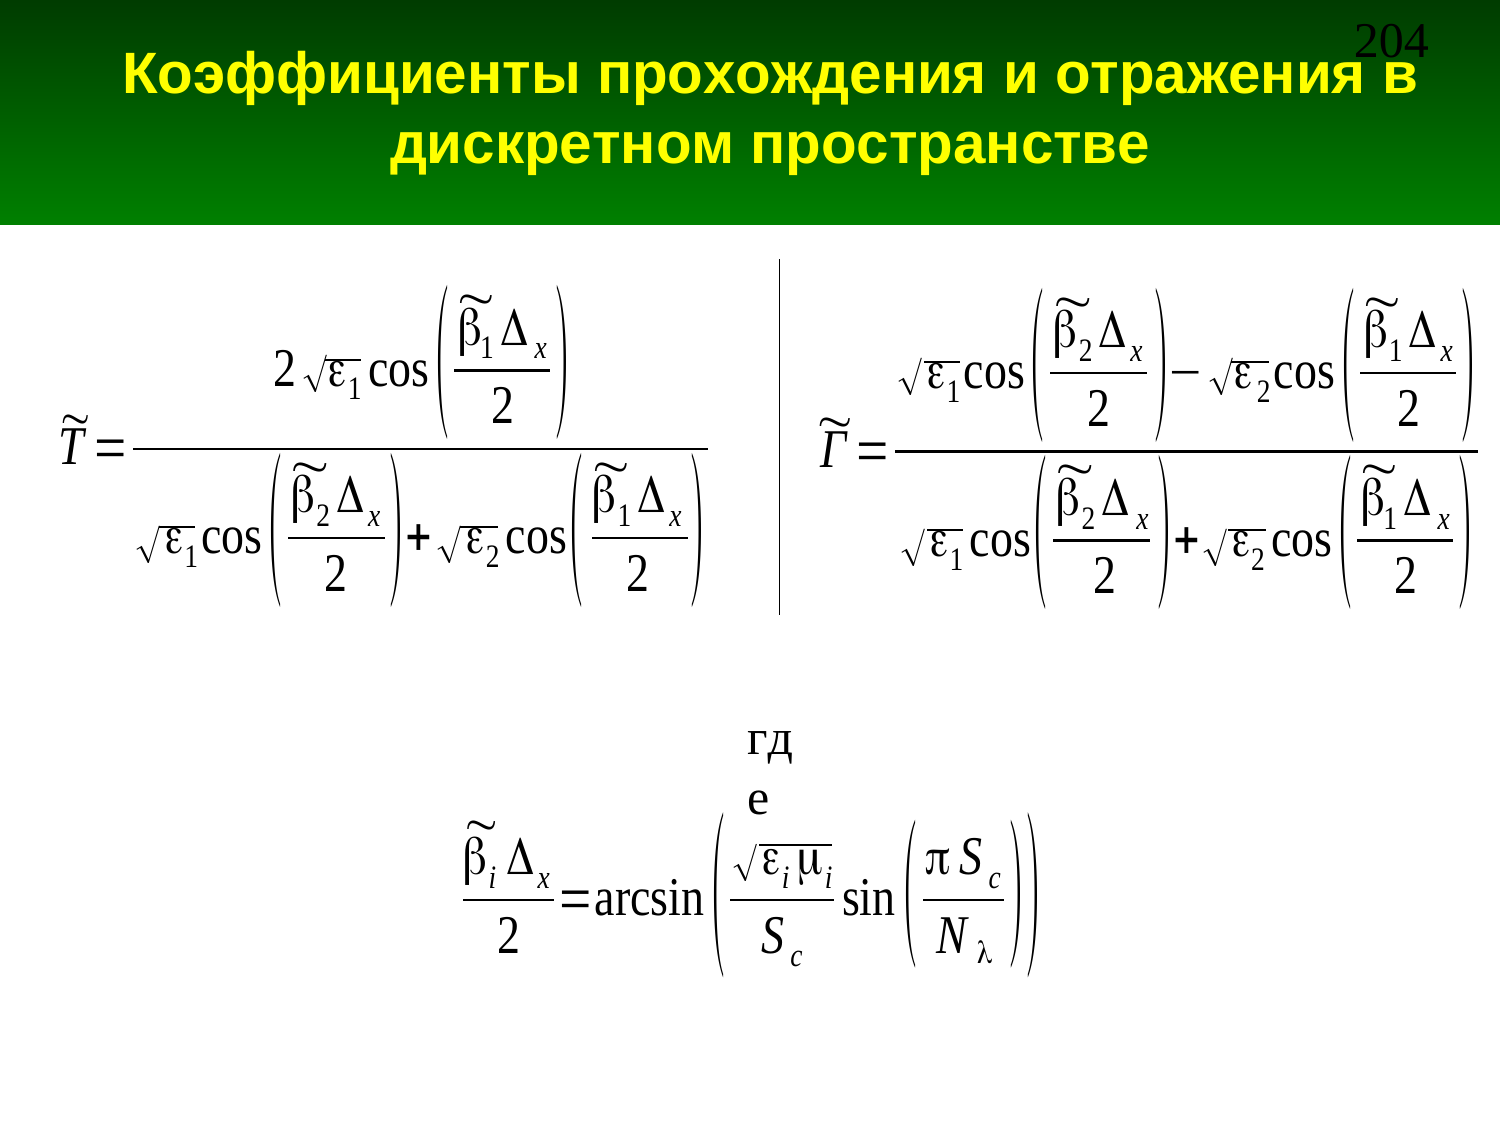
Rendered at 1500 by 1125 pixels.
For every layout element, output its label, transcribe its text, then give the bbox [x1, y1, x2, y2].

title Коэффициенты прохождения и отражения в дискретном пространстве [100, 7, 1441, 204]
chart [803, 286, 1491, 615]
text_box где [732, 696, 828, 772]
chart [46, 283, 721, 612]
chart [448, 809, 1052, 981]
